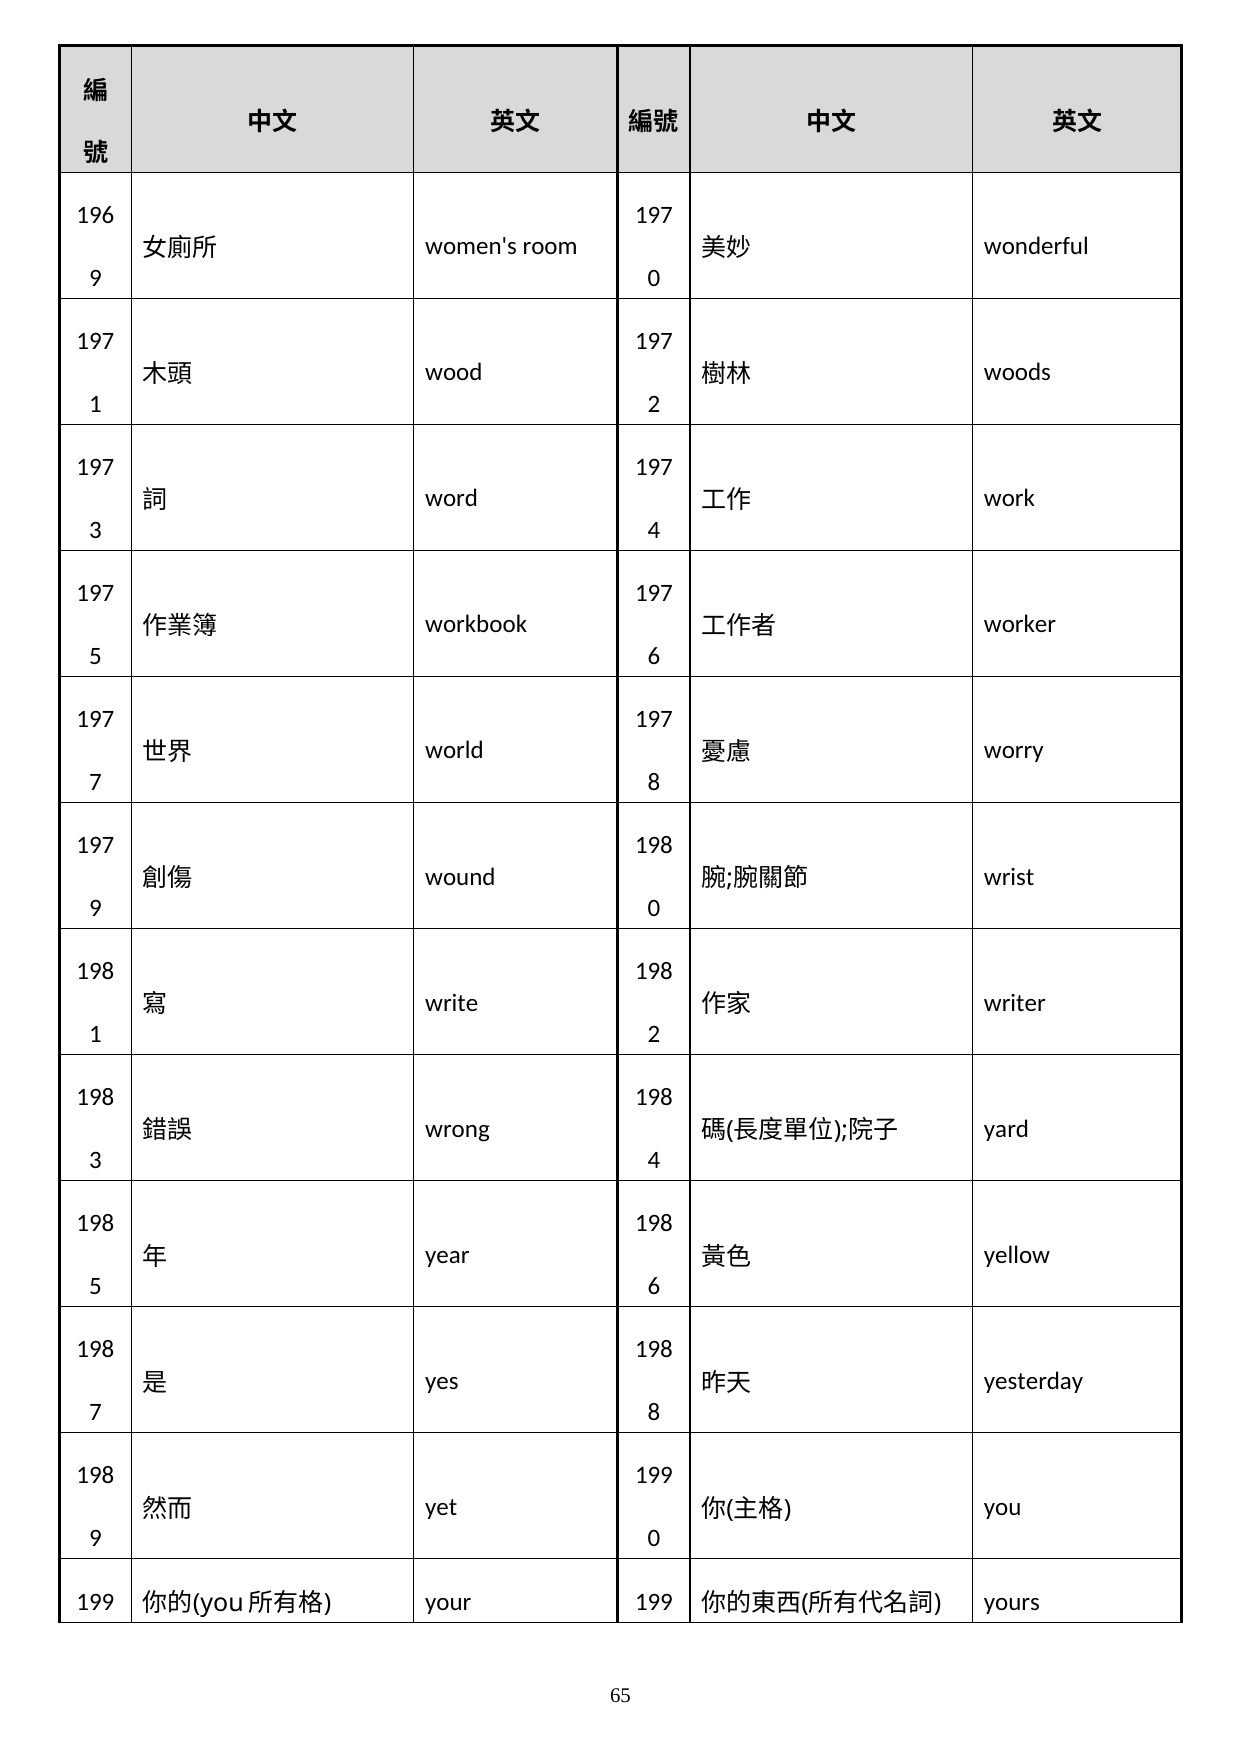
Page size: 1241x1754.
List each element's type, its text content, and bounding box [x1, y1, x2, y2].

table_cell 碼(長度單位);院子 [691, 1055, 972, 1180]
table_cell 1970 [619, 173, 689, 298]
table_cell 作業簿 [132, 551, 413, 676]
table_cell yours [973, 1559, 1180, 1622]
table_cell 木頭 [132, 299, 413, 424]
table_cell 年 [132, 1181, 413, 1306]
table_cell 1985 [61, 1181, 131, 1306]
table_cell 1971 [61, 299, 131, 424]
table_cell work [973, 425, 1180, 550]
table_header 編號 [61, 47, 131, 172]
table_cell 1986 [619, 1181, 689, 1306]
table_cell 1973 [61, 425, 131, 550]
table_cell 你的(you所有格) [132, 1559, 413, 1622]
table_cell 1983 [61, 1055, 131, 1180]
table_header 中文 [132, 47, 413, 172]
table_cell 創傷 [132, 803, 413, 928]
table_cell 199 [619, 1559, 689, 1622]
table_cell word [414, 425, 616, 550]
table_cell 寫 [132, 929, 413, 1054]
table_cell wrist [973, 803, 1180, 928]
table_cell 女廁所 [132, 173, 413, 298]
table_cell 工作者 [691, 551, 972, 676]
table_cell 1987 [61, 1307, 131, 1432]
table_cell 美妙 [691, 173, 972, 298]
table_cell 1989 [61, 1433, 131, 1558]
table_cell 是 [132, 1307, 413, 1432]
table_header 編號 [619, 47, 689, 172]
table_cell 憂慮 [691, 677, 972, 802]
table_cell year [414, 1181, 616, 1306]
table_cell 詞 [132, 425, 413, 550]
table_cell 1984 [619, 1055, 689, 1180]
table_header 英文 [414, 47, 616, 172]
table_cell 工作 [691, 425, 972, 550]
table_cell 1990 [619, 1433, 689, 1558]
table_cell 樹林 [691, 299, 972, 424]
table_cell 世界 [132, 677, 413, 802]
table_cell 1969 [61, 173, 131, 298]
table_cell wonderful [973, 173, 1180, 298]
table_cell women's room [414, 173, 616, 298]
table_cell woods [973, 299, 1180, 424]
table_cell 1976 [619, 551, 689, 676]
table_cell you [973, 1433, 1180, 1558]
table_cell wood [414, 299, 616, 424]
table_cell 1980 [619, 803, 689, 928]
table_cell 1972 [619, 299, 689, 424]
table_cell 腕;腕關節 [691, 803, 972, 928]
table_cell yet [414, 1433, 616, 1558]
table_cell 錯誤 [132, 1055, 413, 1180]
table_cell wound [414, 803, 616, 928]
table_cell 昨天 [691, 1307, 972, 1432]
table_cell wrong [414, 1055, 616, 1180]
table_cell 1974 [619, 425, 689, 550]
table_cell your [414, 1559, 616, 1622]
table_cell worry [973, 677, 1180, 802]
table_cell 199 [61, 1559, 131, 1622]
table_cell 然而 [132, 1433, 413, 1558]
table_cell write [414, 929, 616, 1054]
table_cell yellow [973, 1181, 1180, 1306]
table_cell 1977 [61, 677, 131, 802]
table_cell 1981 [61, 929, 131, 1054]
table_cell 1988 [619, 1307, 689, 1432]
table_header 中文 [691, 47, 972, 172]
table_cell world [414, 677, 616, 802]
table_cell 1978 [619, 677, 689, 802]
table_cell writer [973, 929, 1180, 1054]
table_cell 1979 [61, 803, 131, 928]
table_cell 黃色 [691, 1181, 972, 1306]
table_cell 你(主格) [691, 1433, 972, 1558]
table_cell 你的東西(所有代名詞) [691, 1559, 972, 1622]
table_cell 1982 [619, 929, 689, 1054]
table_cell 作家 [691, 929, 972, 1054]
table_cell yard [973, 1055, 1180, 1180]
table_header 英文 [973, 47, 1180, 172]
table_cell 1975 [61, 551, 131, 676]
table_cell worker [973, 551, 1180, 676]
table_cell workbook [414, 551, 616, 676]
table_cell yesterday [973, 1307, 1180, 1432]
table_cell yes [414, 1307, 616, 1432]
